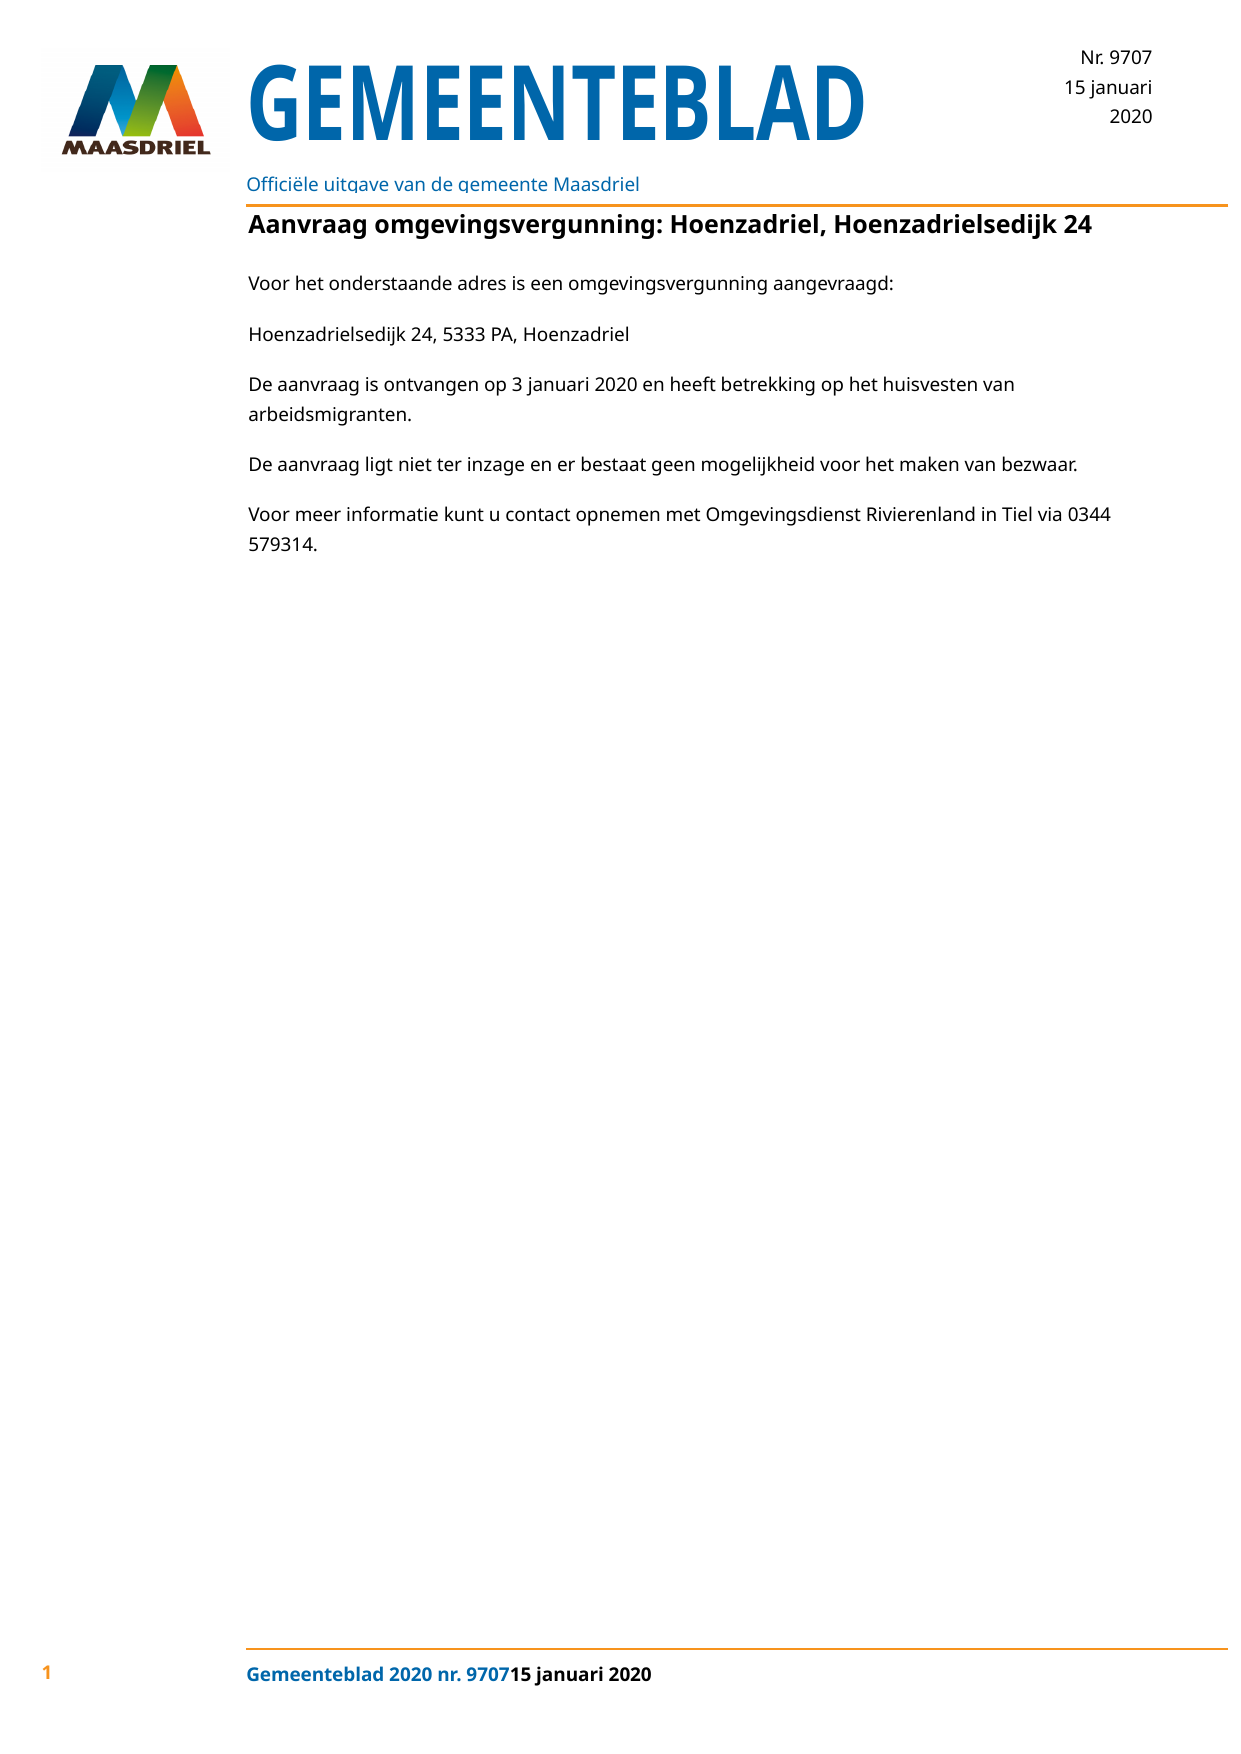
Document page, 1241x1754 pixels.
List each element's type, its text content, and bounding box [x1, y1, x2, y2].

picture [41, 47, 231, 172]
text De aanvraag is ontvangen op 3 januari 2020 en heeft betrekking op het huisvesten van arbeidsmigranten. [248, 371, 1152, 426]
text Aanvraag omgevingsvergunning: Hoenzadriel, Hoenzadrielsedijk 24 [248, 207, 1152, 241]
text Hoenzadrielsedijk 24, 5333 PA, Hoenzadriel [248, 321, 1152, 346]
text Voor meer informatie kunt u contact opnemen met Omgevingsdienst Rivierenland in Tiel via 0344 579314. [248, 502, 1152, 557]
text Voor het onderstaande adres is een omgevingsvergunning aangevraagd: [248, 270, 1152, 296]
text De aanvraag ligt niet ter inzage en er bestaat geen mogelijkheid voor het maken van bezwaar. [248, 451, 1152, 477]
